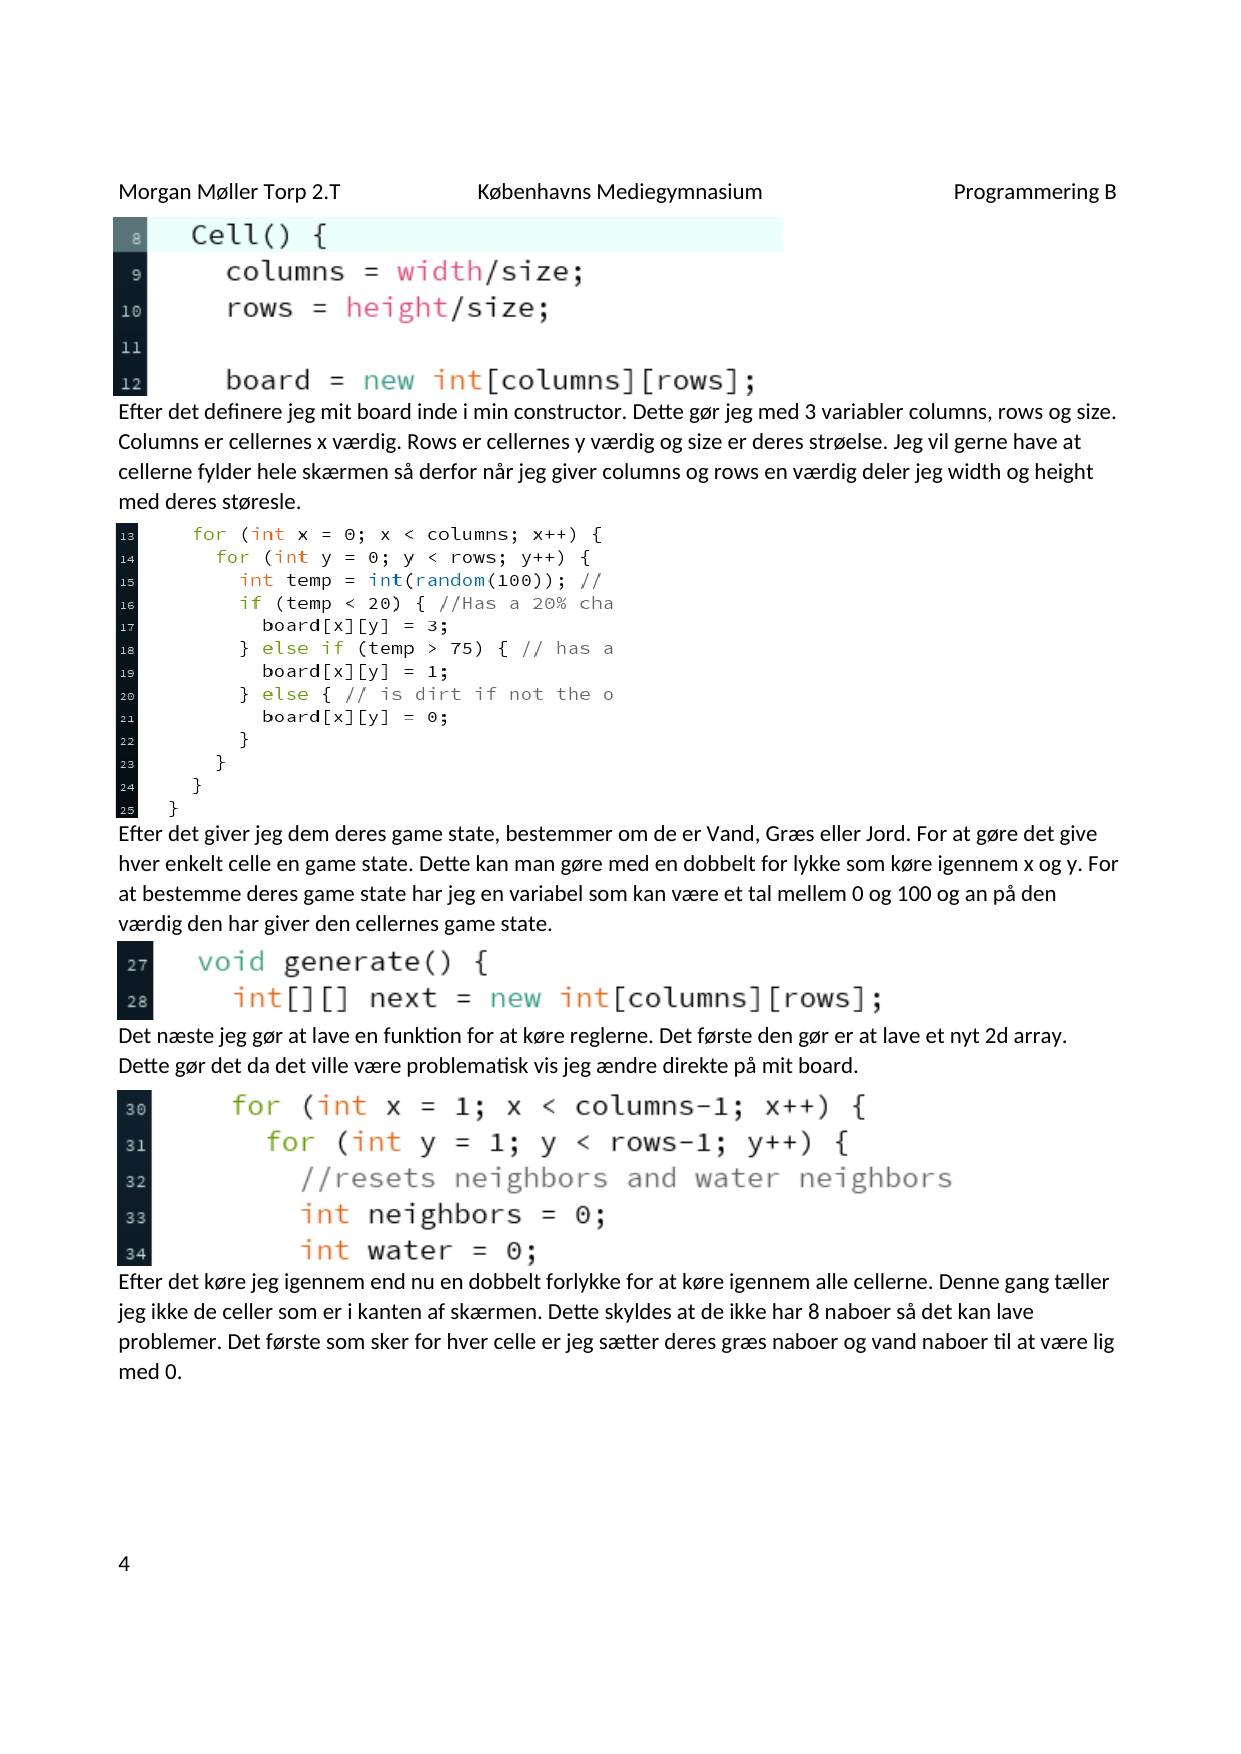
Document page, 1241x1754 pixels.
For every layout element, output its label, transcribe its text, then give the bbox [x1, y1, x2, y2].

text Det næste jeg gør at lave en funktion for at køre reglerne. Det første den gør er at lave et nyt 2d array. Dette gør det da det ville være problematisk vis jeg ændre direkte på mit board. [118, 955, 1122, 1079]
picture [117, 1090, 968, 1266]
picture [113, 217, 784, 396]
text Efter det definere jeg mit board inde i min constructor. Dette gør jeg med 3 variabler columns, rows og size. Columns er cellernes x værdig. Rows er cellernes y værdig og size er deres strøelse. Jeg vil gerne have at cellerne fylder hele skærmen så derfor når jeg giver columns og rows en værdig deler jeg width og height med deres støresle. [118, 396, 1122, 515]
text Efter det køre jeg igennem end nu en dobbelt forlykke for at køre igennem alle cellerne. Denne gang tæller jeg ikke de celler som er i kanten af skærmen. Dette skyldes at de ikke har 8 naboer så det kan lave problemer. Det første som sker for hver celle er jeg sætter deres græs naboer og vand naboer til at være lig med 0. [118, 1266, 1122, 1385]
picture [117, 941, 889, 1020]
picture [115, 523, 615, 818]
text Efter det giver jeg dem deres game state, bestemmer om de er Vand, Græs eller Jord. For at gøre det give hver enkelt celle en game state. Dette kan man gøre med en dobbelt for lykke som køre igennem x og y. For at bestemme deres game state har jeg en variabel som kan være et tal mellem 0 og 100 og an på den værdig den har giver den cellernes game state. [118, 818, 1122, 937]
